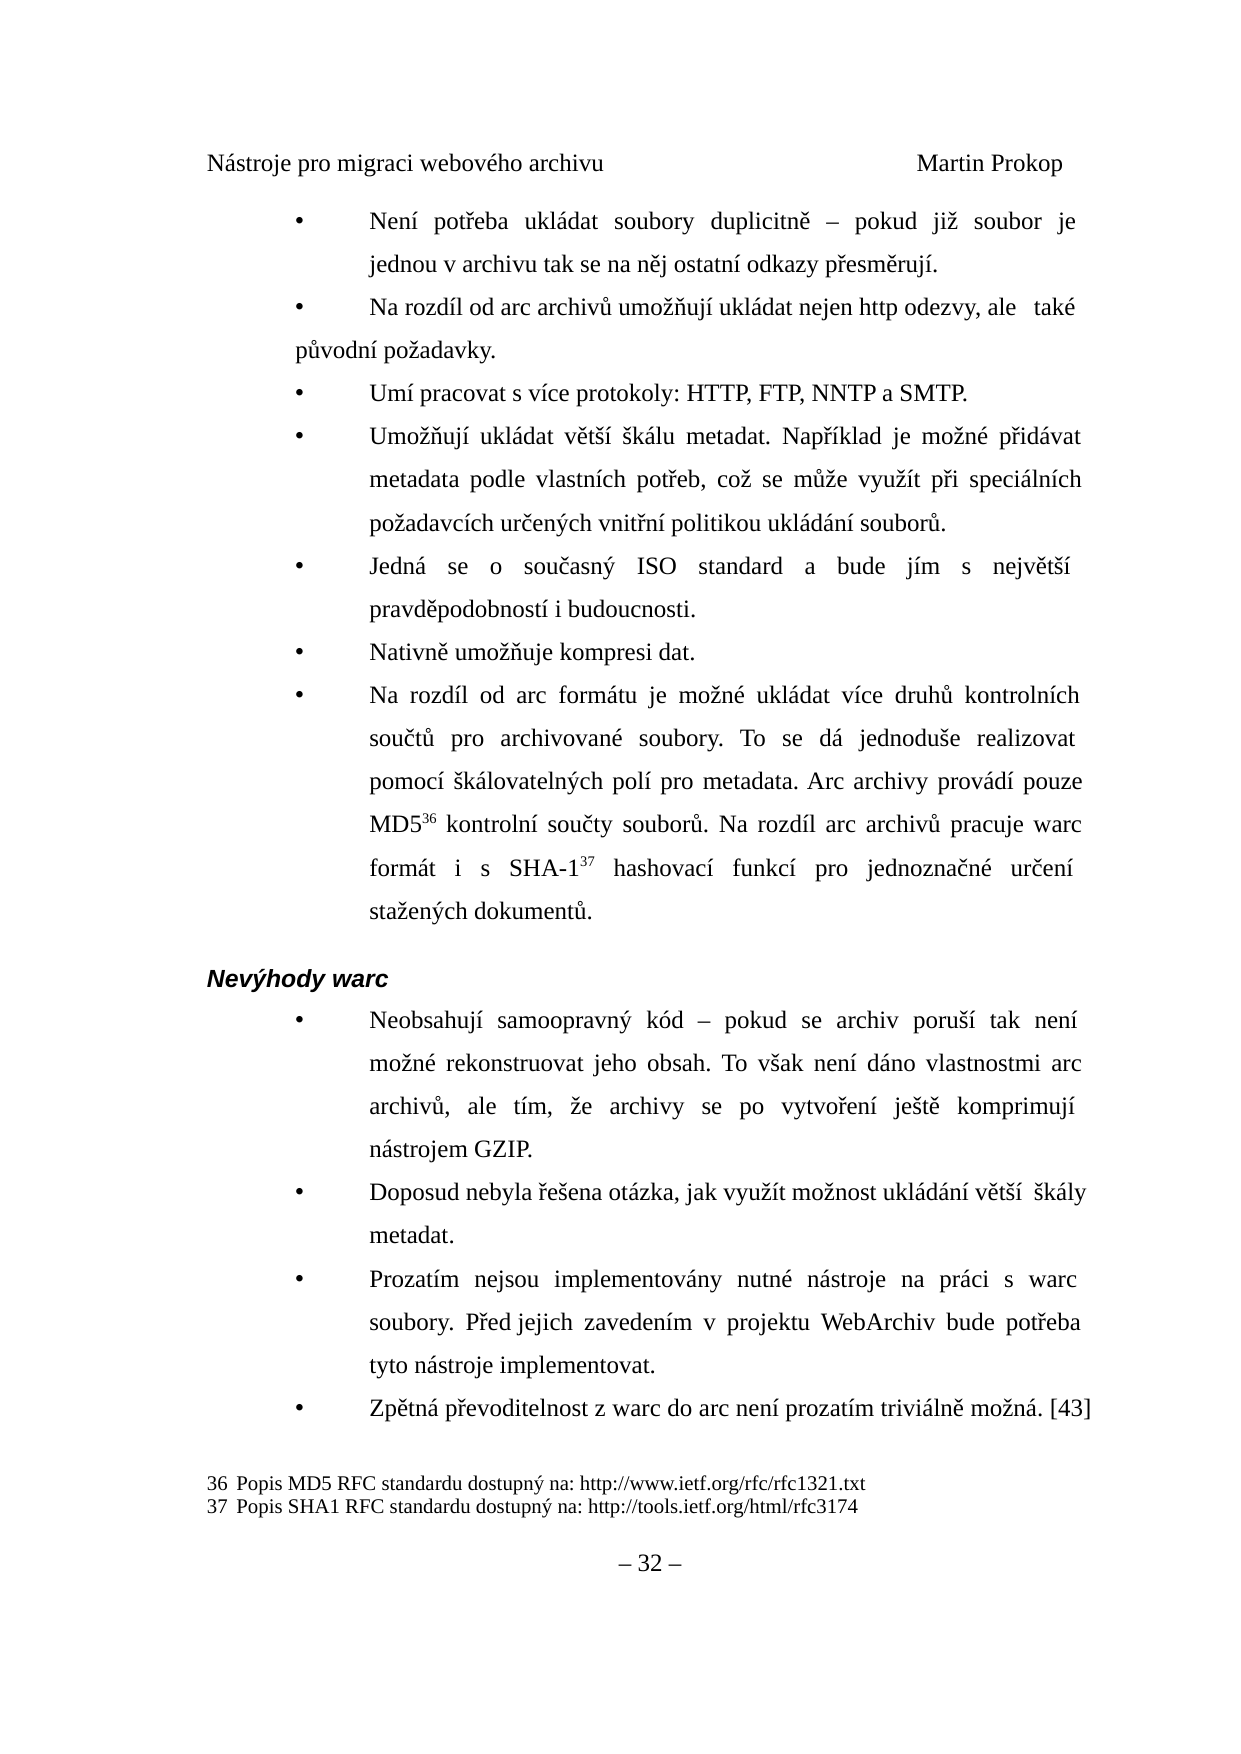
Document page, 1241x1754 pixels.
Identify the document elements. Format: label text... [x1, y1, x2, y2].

list Prozatím nejsou implementovány nutné nástroje na práci s warc soubory. Před jejich zavedením v projektu WebArchiv bude potřeba tyto nástroje implementovat. [295, 1264, 1093, 1379]
list Zpětná převoditelnost z warc do arc není prozatím triviálně možná. [43] [295, 1393, 1093, 1422]
list Umí pracovat s více protokoly: HTTP, FTP, NNTP a SMTP. [295, 378, 1093, 407]
list Popis SHA1 RFC standardu dostupný na: http://tools.ietf.org/html/rfc3174 [207, 1494, 1093, 1518]
list Doposud nebyla řešena otázka, jak využít možnost ukládání větší škály metadat. [295, 1177, 1093, 1249]
list Jedná se o současný ISO standard a bude jím s největší pravděpodobností i budoucnosti. [295, 551, 1093, 623]
list Na rozdíl od arc formátu je možné ukládat více druhů kontrolních součtů pro archivované soubory. To se dá jednoduše realizovat pomocí škálovatelných polí pro metadata. Arc archivy provádí pouze MD5 kontrolní součty souborů. Na rozdíl arc archivů pracuje warc formát i s SHA-1 hashovací funkcí pro jednoznačné určení stažených dokumentů. [295, 680, 1093, 924]
list Umožňují ukládat větší škálu metadat. Například je možné přidávat metadata podle vlastních potřeb, což se může využít při speciálních požadavcích určených vnitřní politikou ukládání souborů. [295, 421, 1093, 536]
subtitle Nevýhody warc [207, 964, 1093, 992]
list Popis MD5 RFC standardu dostupný na: http://www.ietf.org/rfc/rfc1321.txt [207, 1470, 1093, 1494]
list Není potřeba ukládat soubory duplicitně – pokud již soubor je jednou v archivu tak se na něj ostatní odkazy přesměrují. [295, 206, 1093, 278]
list Nativně umožňuje kompresi dat. [295, 637, 1093, 666]
list Na rozdíl od arc archivů umožňují ukládat nejen http odezvy, ale také původní požadavky. [295, 292, 1093, 364]
list Neobsahují samoopravný kód – pokud se archiv poruší tak není možné rekonstruovat jeho obsah. To však není dáno vlastnostmi arc archivů, ale tím, že archivy se po vytvoření ještě komprimují nástrojem GZIP. [295, 1005, 1093, 1163]
